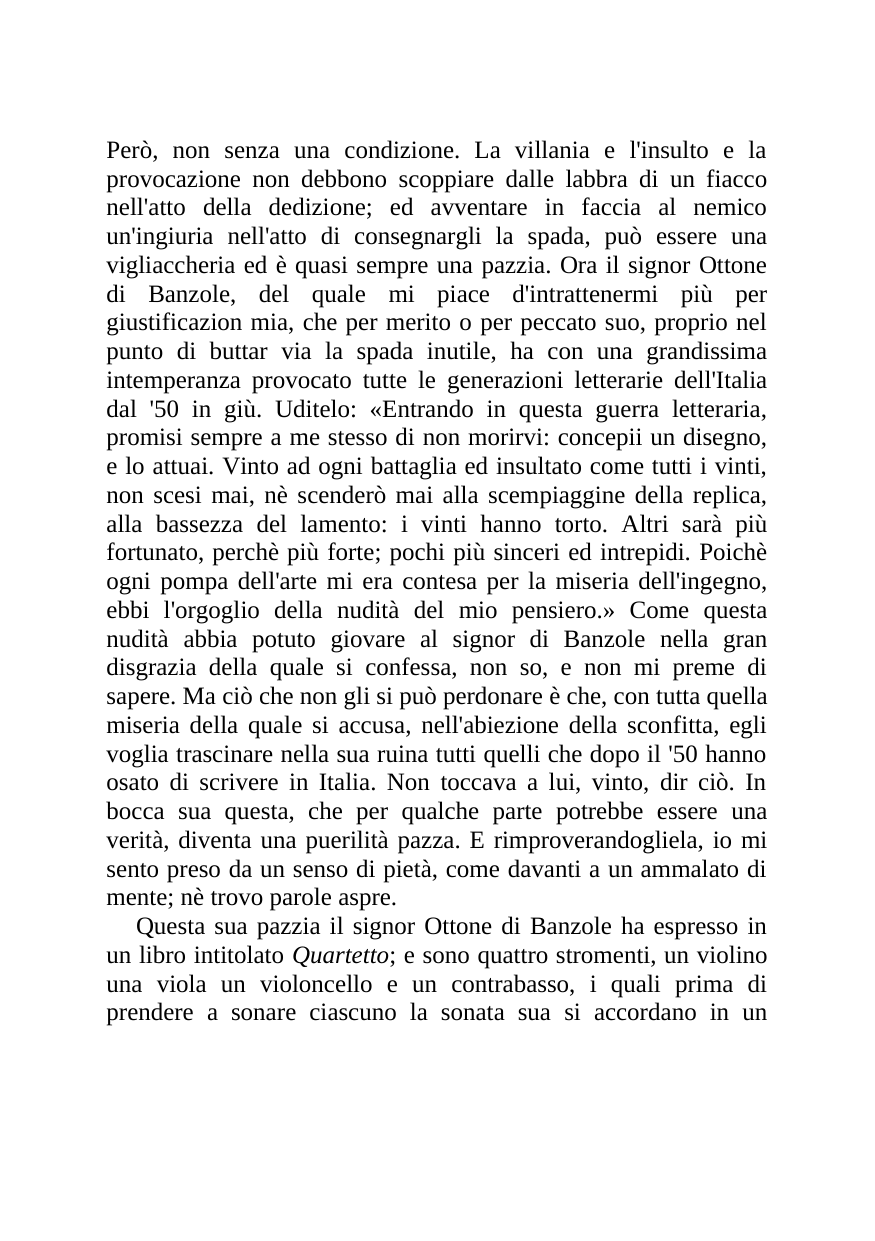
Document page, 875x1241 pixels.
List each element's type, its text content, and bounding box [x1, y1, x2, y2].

text Però, non senza una condizione. La villania e l'insulto e la provocazione non debbono scoppiare dalle labbra di un fiacco nell'atto della dedizione; ed avventare in faccia al nemico un'ingiuria nell'atto di consegnargli la spada, può essere una vigliaccheria ed è quasi sempre una pazzia. Ora il signor Ottone di Banzole, del quale mi piace d'intrattenermi più per giustificazion mia, che per merito o per peccato suo, proprio nel punto di buttar via la spada inutile, ha con una grandissima intemperanza provocato tutte le generazioni letterarie dell'Italia dal '50 in giù. Uditelo: «Entrando in questa guerra letteraria, promisi sempre a me stesso di non morirvi: concepii un disegno, e lo attuai. Vinto ad ogni battaglia ed insultato come tutti i vinti, non scesi mai, nè scenderò mai alla scempiaggine della replica, alla bassezza del lamento: i vinti hanno torto. Altri sarà più fortunato, perchè più forte; pochi più sinceri ed intrepidi. Poichè ogni pompa dell'arte mi era contesa per la miseria dell'ingegno, ebbi l'orgoglio della nudità del mio pensiero.» Come questa nudità abbia potuto giovare al signor di Banzole nella gran disgrazia della quale si confessa, non so, e non mi preme di sapere. Ma ciò che non gli si può perdonare è che, con tutta quella miseria della quale si accusa, nell'abiezione della sconfitta, egli voglia trascinare nella sua ruina tutti quelli che dopo il '50 hanno osato di scrivere in Italia. Non toccava a lui, vinto, dir ciò. In bocca sua questa, che per qualche parte potrebbe essere una verità, diventa una puerilità pazza. E rimproverandogliela, io mi sento preso da un senso di pietà, come davanti a un ammalato di mente; nè trovo parole aspre. [106, 135, 768, 911]
text Questa sua pazzia il signor Ottone di Banzole ha espresso in un libro intitolato Quartetto; e sono quattro stromenti, un violino una viola un violoncello e un contrabasso, i quali prima di prendere a sonare ciascuno la sonata sua si accordano in un [106, 911, 768, 1026]
